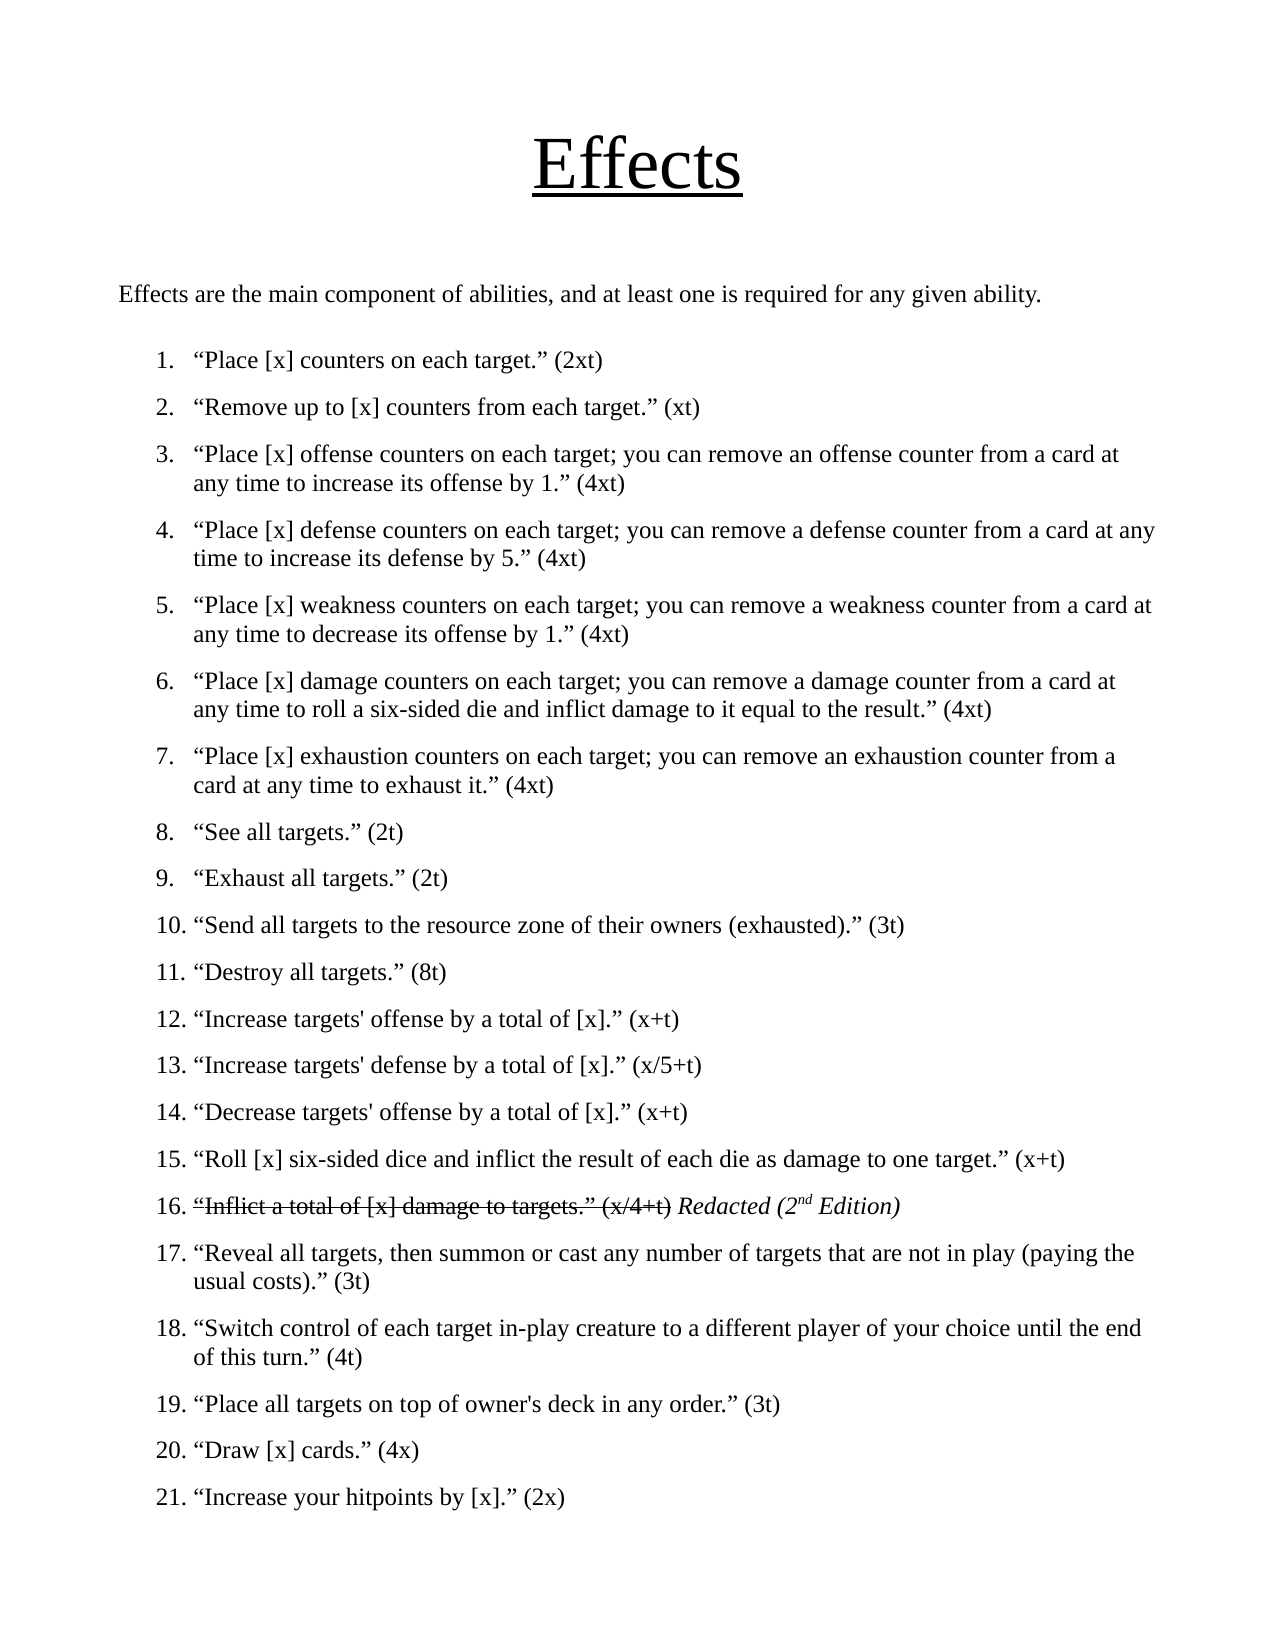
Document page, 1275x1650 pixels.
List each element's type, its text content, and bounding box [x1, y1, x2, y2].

list “Place [x] offense counters on each target; you can remove an offense counter from a card at any time to increase its offense by 1.” (4xt) [156, 439, 1157, 497]
list “Reveal all targets, then summon or cast any number of targets that are not in play (paying the usual costs).” (3t) [156, 1238, 1157, 1295]
list “Send all targets to the resource zone of their owners (exhausted).” (3t) [156, 910, 1157, 939]
list “Place all targets on top of owner's deck in any order.” (3t) [156, 1389, 1157, 1417]
list “Increase your hitpoints by [x].” (2x) [156, 1482, 1157, 1511]
list “See all targets.” (2t) [156, 817, 1157, 846]
list “Switch control of each target in-play creature to a different player of your choice until the end of this turn.” (4t) [156, 1313, 1157, 1371]
list “Place [x] weakness counters on each target; you can remove a weakness counter from a card at any time to decrease its offense by 1.” (4xt) [156, 590, 1157, 648]
list “Increase targets' offense by a total of [x].” (x+t) [156, 1004, 1157, 1033]
list “Place [x] exhaustion counters on each target; you can remove an exhaustion counter from a card at any time to exhaust it.” (4xt) [156, 741, 1157, 799]
list “Increase targets' defense by a total of [x].” (x/5+t) [156, 1051, 1157, 1079]
text Effects [118, 118, 1157, 204]
list “Inflict a total of [x] damage to targets.” (x/4+t) Redacted (2nd Edition) [156, 1191, 1157, 1220]
list “Place [x] defense counters on each target; you can remove a defense counter from a card at any time to increase its defense by 5.” (4xt) [156, 515, 1157, 572]
list “Destroy all targets.” (8t) [156, 957, 1157, 986]
list “Place [x] damage counters on each target; you can remove a damage counter from a card at any time to roll a six-sided die and inflict damage to it equal to the result.” (4xt) [156, 666, 1157, 723]
list “Remove up to [x] counters from each target.” (xt) [156, 392, 1157, 421]
text Effects are the main component of abilities, and at least one is required for any given ability. [118, 279, 1157, 308]
list “Draw [x] cards.” (4x) [156, 1436, 1157, 1464]
list “Roll [x] six-sided dice and inflict the result of each die as damage to one target.” (x+t) [156, 1144, 1157, 1173]
list “Place [x] counters on each target.” (2xt) [156, 346, 1157, 374]
list “Decrease targets' offense by a total of [x].” (x+t) [156, 1097, 1157, 1126]
list “Exhaust all targets.” (2t) [156, 863, 1157, 892]
